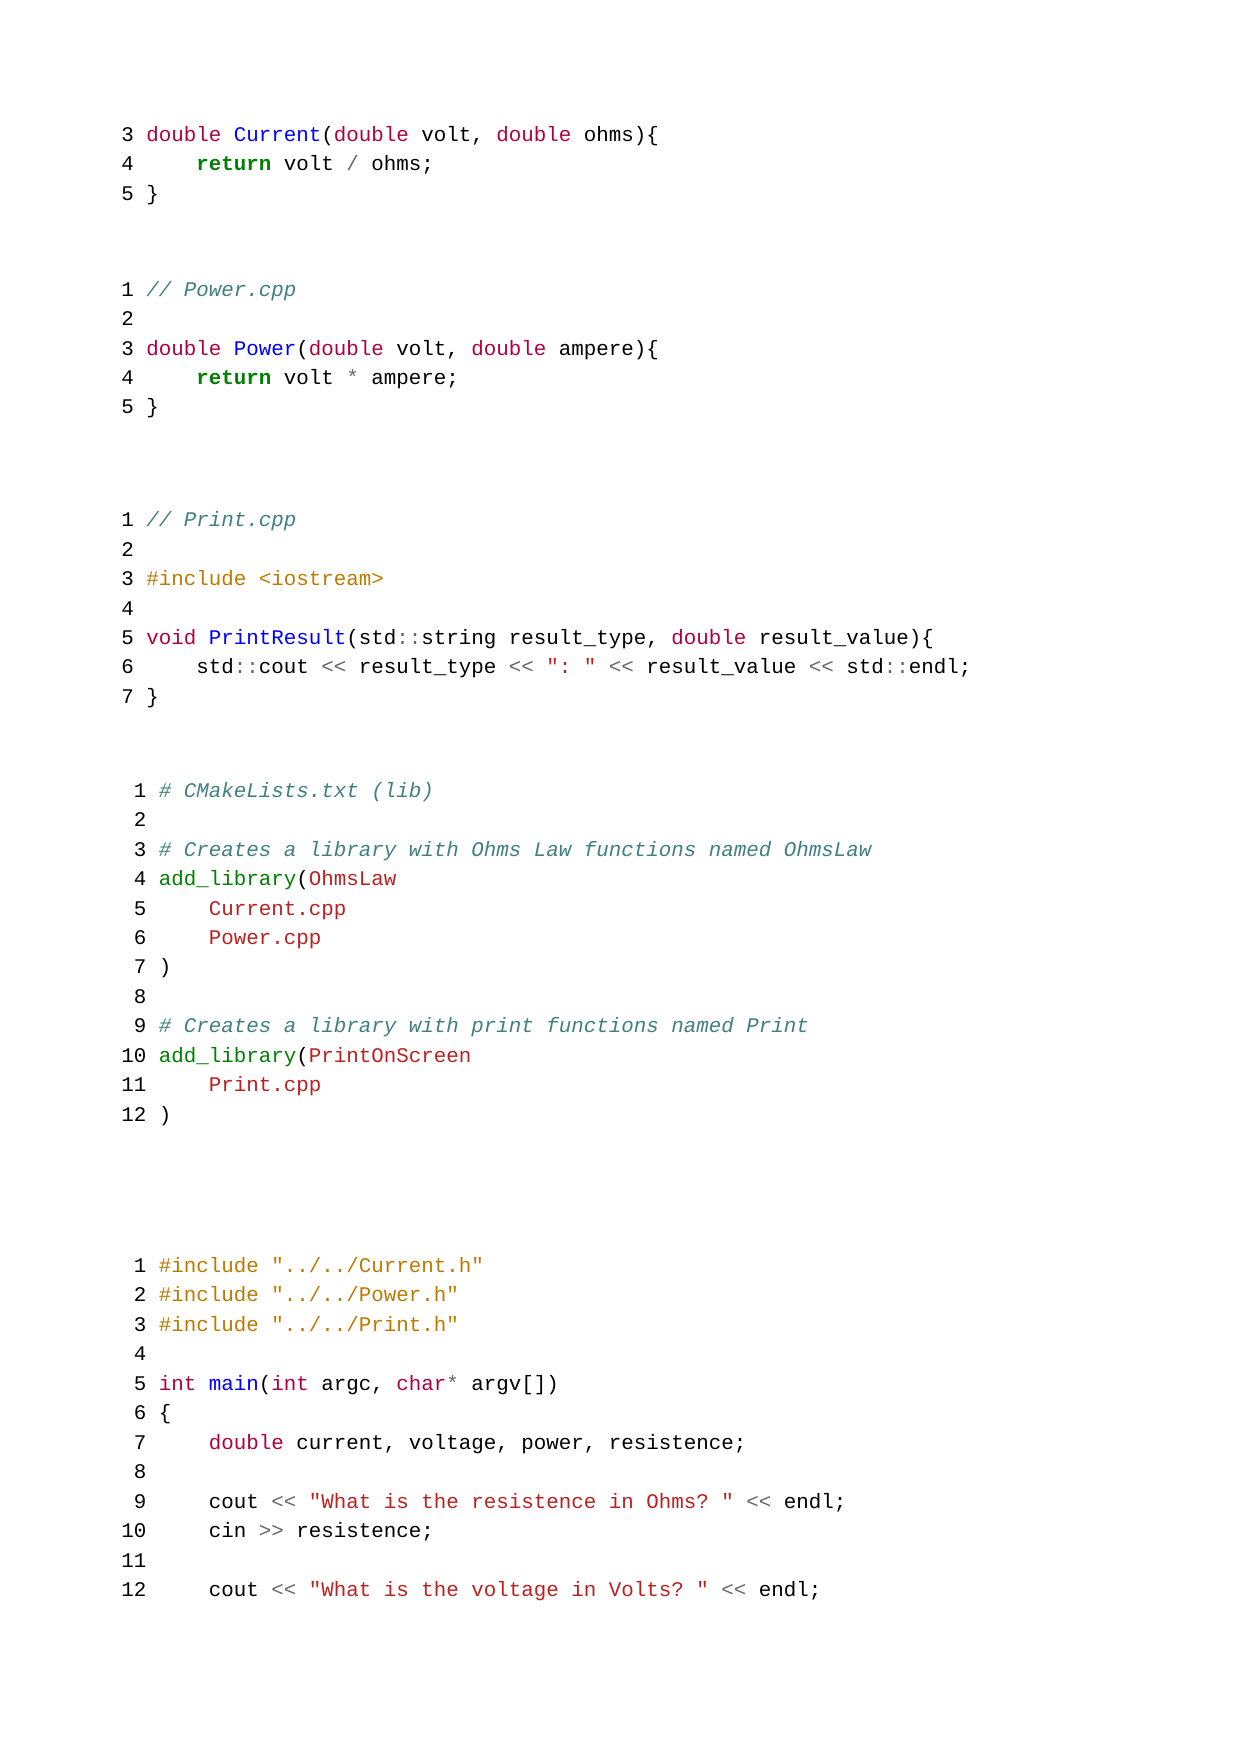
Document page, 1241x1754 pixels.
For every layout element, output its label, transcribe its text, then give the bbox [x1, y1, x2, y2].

table_header // Print.cpp #include <iostream> void PrintResult(std::string result_type, double result_value){ std::cout << result_type << ": " << result_value << std::endl; } [143, 506, 1169, 748]
table_header 1 2 3 4 5 6 7 8 9 10 11 12 [118, 777, 156, 1166]
table_header 1 2 3 4 5 6 7 [118, 506, 143, 748]
table_header // Power.cpp double Power(double volt, double ampere){ return volt * ampere; } [143, 276, 1169, 458]
table_header 1 2 3 4 5 [118, 276, 143, 458]
table_header double Current(double volt, double ohms){ return volt / ohms; } [143, 118, 1169, 247]
table_header # CMakeLists.txt (lib) # Creates a library with Ohms Law functions named OhmsLaw add_library(OhmsLaw Current.cpp Power.cpp ) # Creates a library with print functions named Print add_library(PrintOnScreen Print.cpp ) [156, 777, 1169, 1166]
table_header 1 2 3 4 5 6 7 8 9 10 11 12 [118, 1252, 156, 1612]
table_header #include "../../Current.h" #include "../../Power.h" #include "../../Print.h" int main(int argc, char* argv[]) { double current, voltage, power, resistence; cout << "What is the resistence in Ohms? " << endl; cin >> resistence; cout << "What is the voltage in Volts? " << endl; [156, 1252, 1169, 1612]
table_header 3 4 5 [118, 118, 143, 247]
